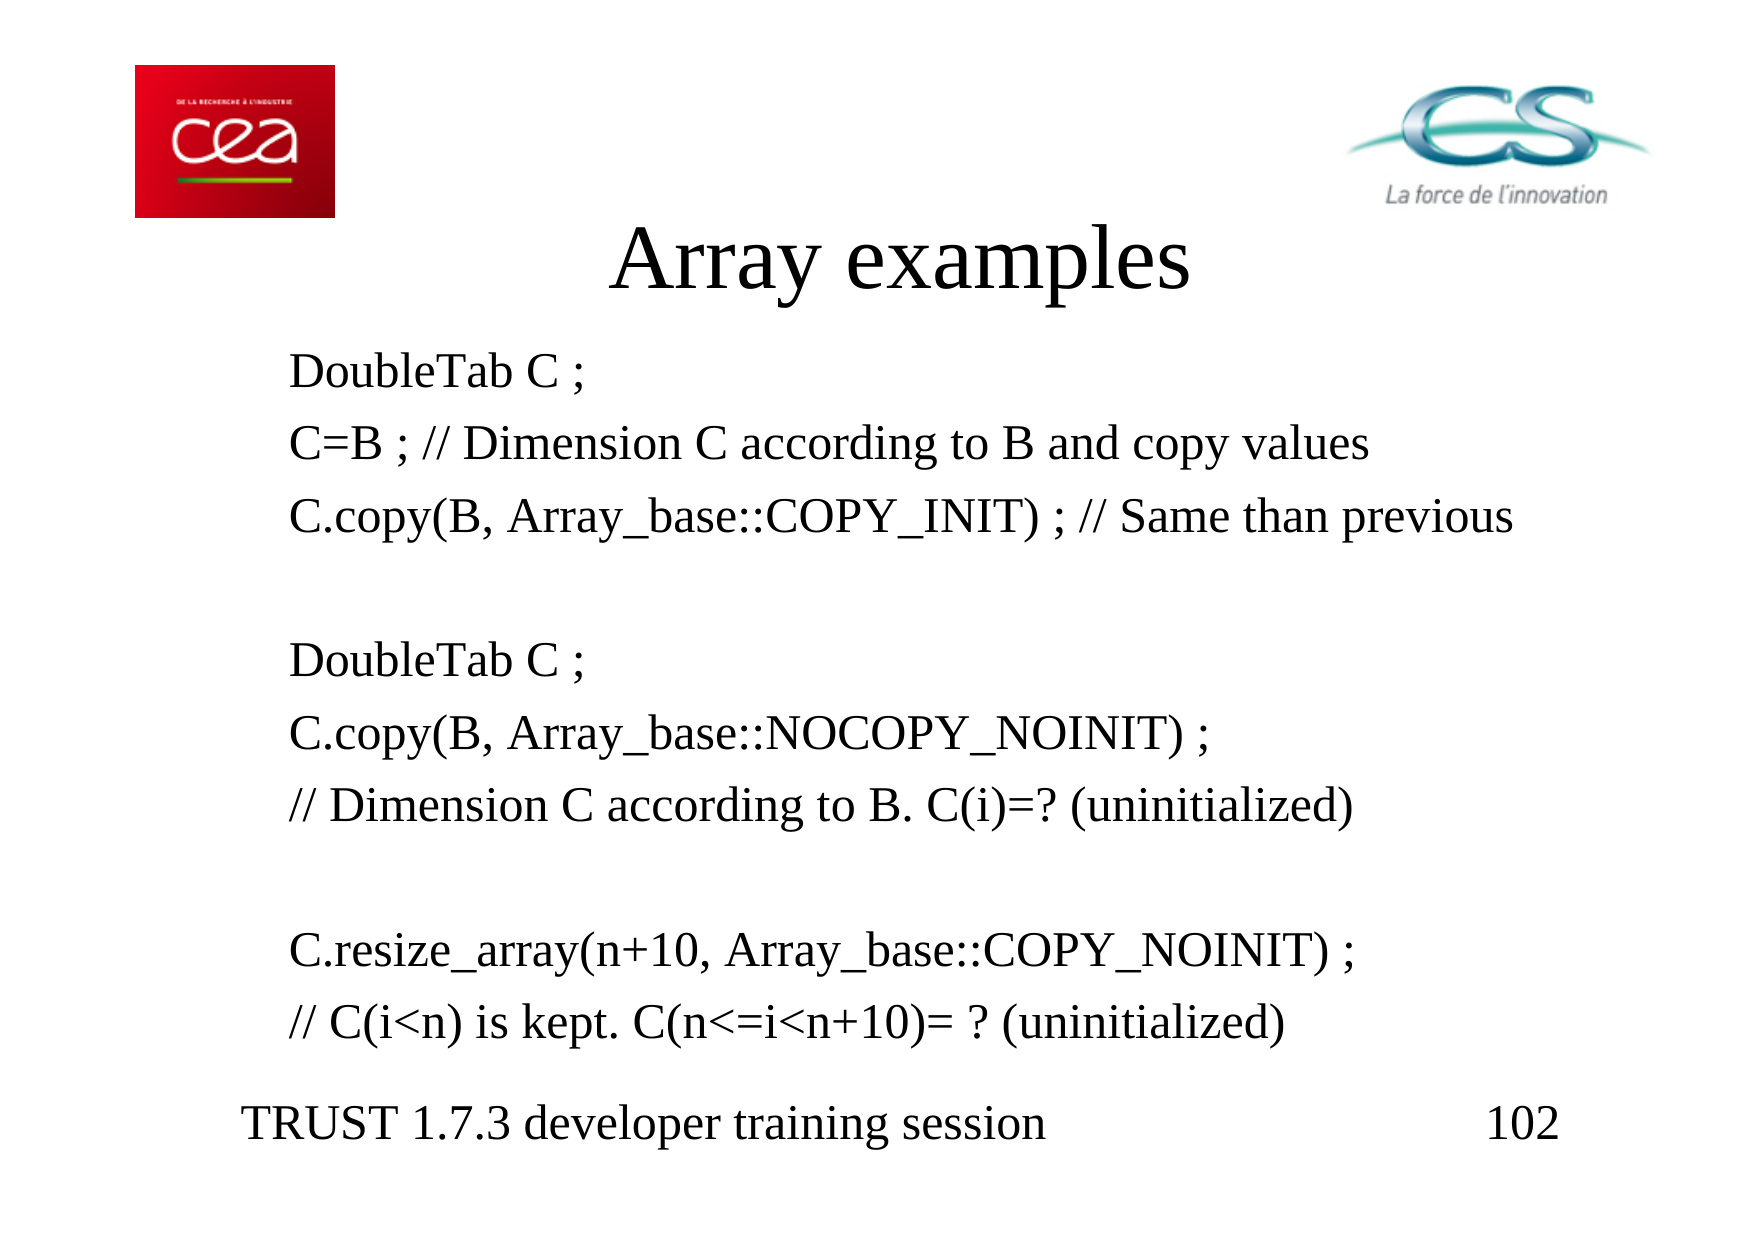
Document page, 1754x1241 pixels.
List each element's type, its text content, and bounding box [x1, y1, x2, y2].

picture [1340, 73, 1662, 218]
list DoubleTab C ; C=B ; // Dimension C according to B and copy values C.copy(B, Array_base::COPY_INIT) ; // Same than previous DoubleTab C ; C.copy(B, Array_base::NOCOPY_NOINIT) ; // Dimension C according to B. C(i)=? (uninitialized) C.resize_array(n+10, Array_base::COPY_NOINIT) ; // C(i<n) is kept. C(n<=i<n+10)= ? (uninitialized) [231, 329, 1640, 1071]
title Array examples [225, 127, 1576, 377]
picture [135, 65, 335, 218]
